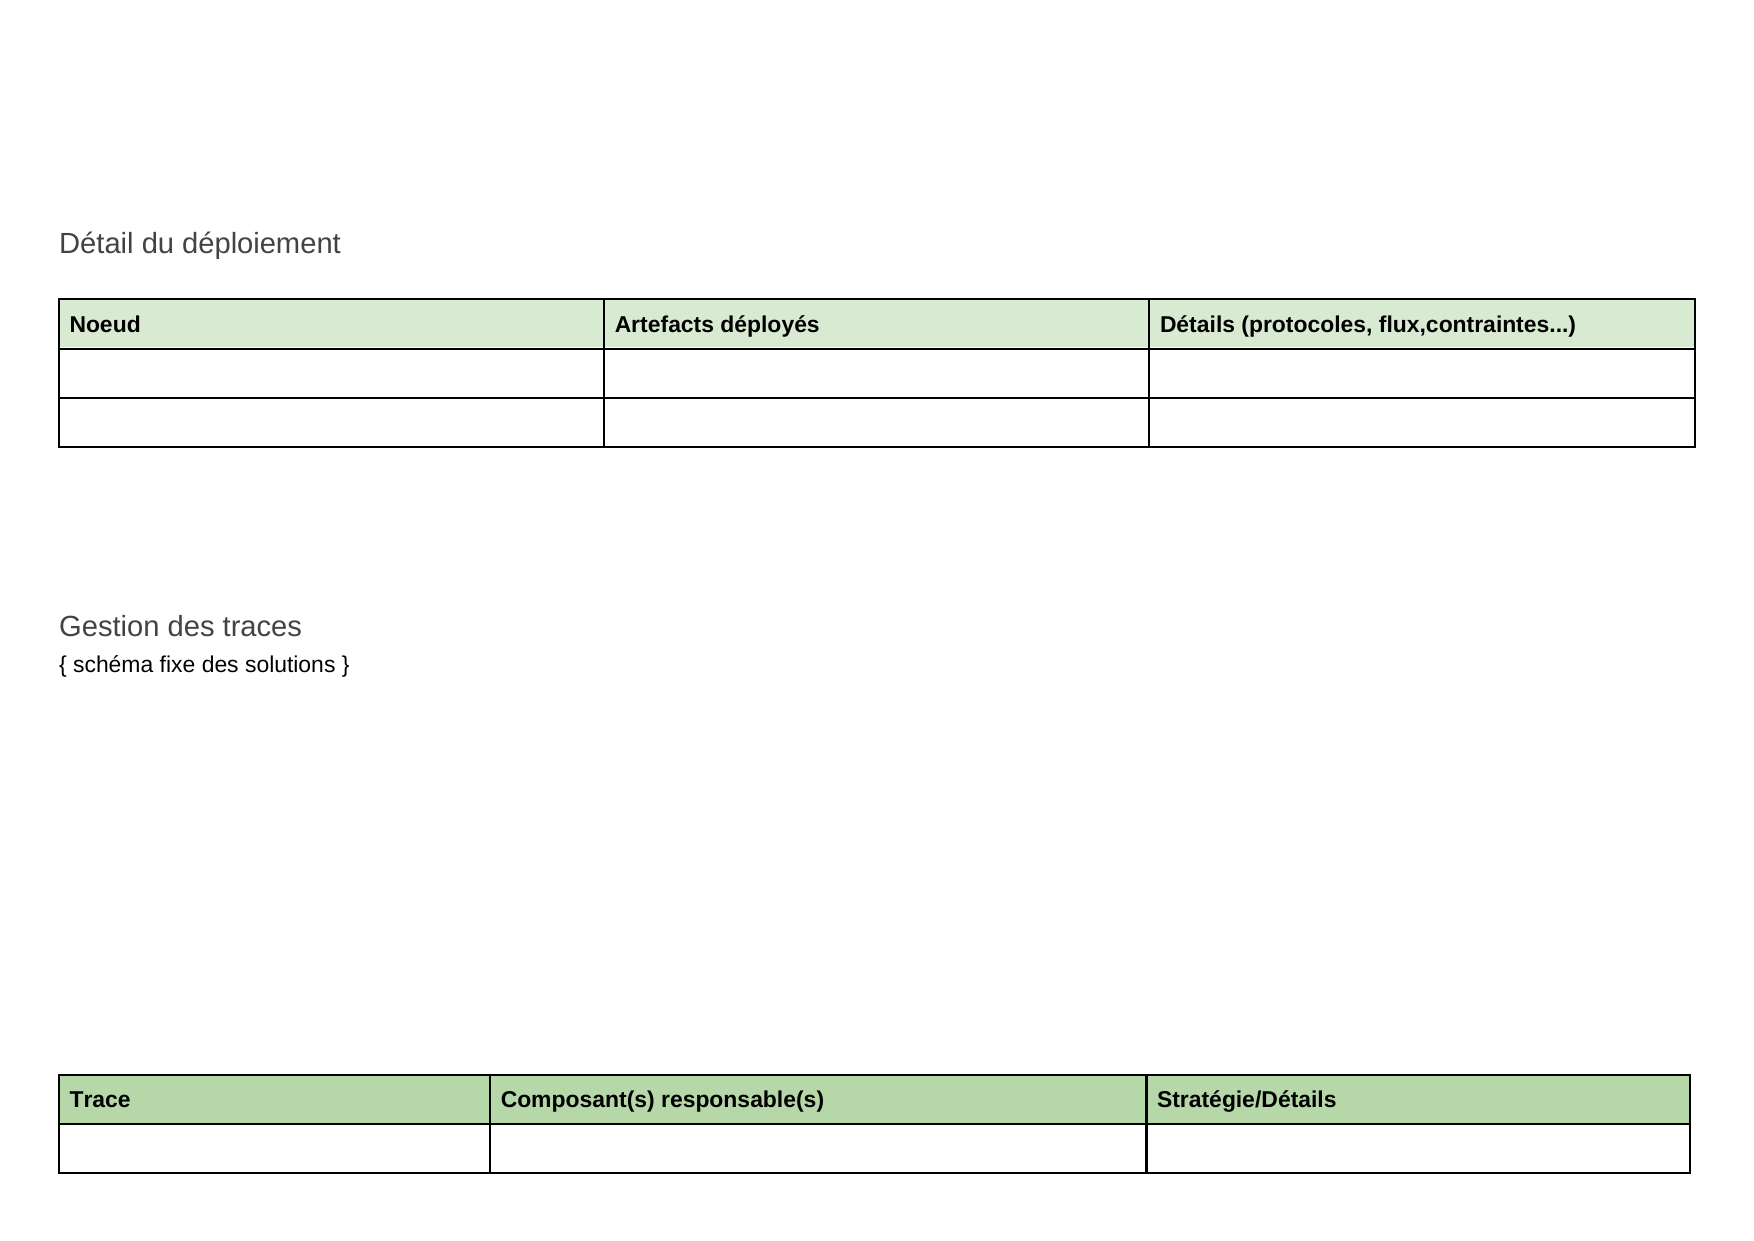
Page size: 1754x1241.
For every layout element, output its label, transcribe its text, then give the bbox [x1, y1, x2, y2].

table_header Stratégie/Détails [1148, 1076, 1689, 1123]
table_header Composant(s) responsable(s) [491, 1076, 1145, 1123]
table_cell [60, 350, 603, 397]
subtitle Gestion des traces [59, 609, 1695, 642]
table_cell [60, 1125, 489, 1172]
text { schéma fixe des solutions } [59, 651, 1695, 677]
table_header Noeud [60, 300, 603, 347]
table_cell [1150, 350, 1694, 397]
table_cell [491, 1125, 1145, 1172]
table_cell [60, 399, 603, 446]
table_header Détails (protocoles, flux,contraintes...) [1150, 300, 1694, 347]
table_cell [605, 399, 1148, 446]
subtitle Détail du déploiement [59, 226, 1695, 259]
table_cell [1148, 1125, 1689, 1172]
table_cell [605, 350, 1148, 397]
table_header Trace [60, 1076, 489, 1123]
table_cell [1150, 399, 1694, 446]
table_header Artefacts déployés [605, 300, 1148, 347]
